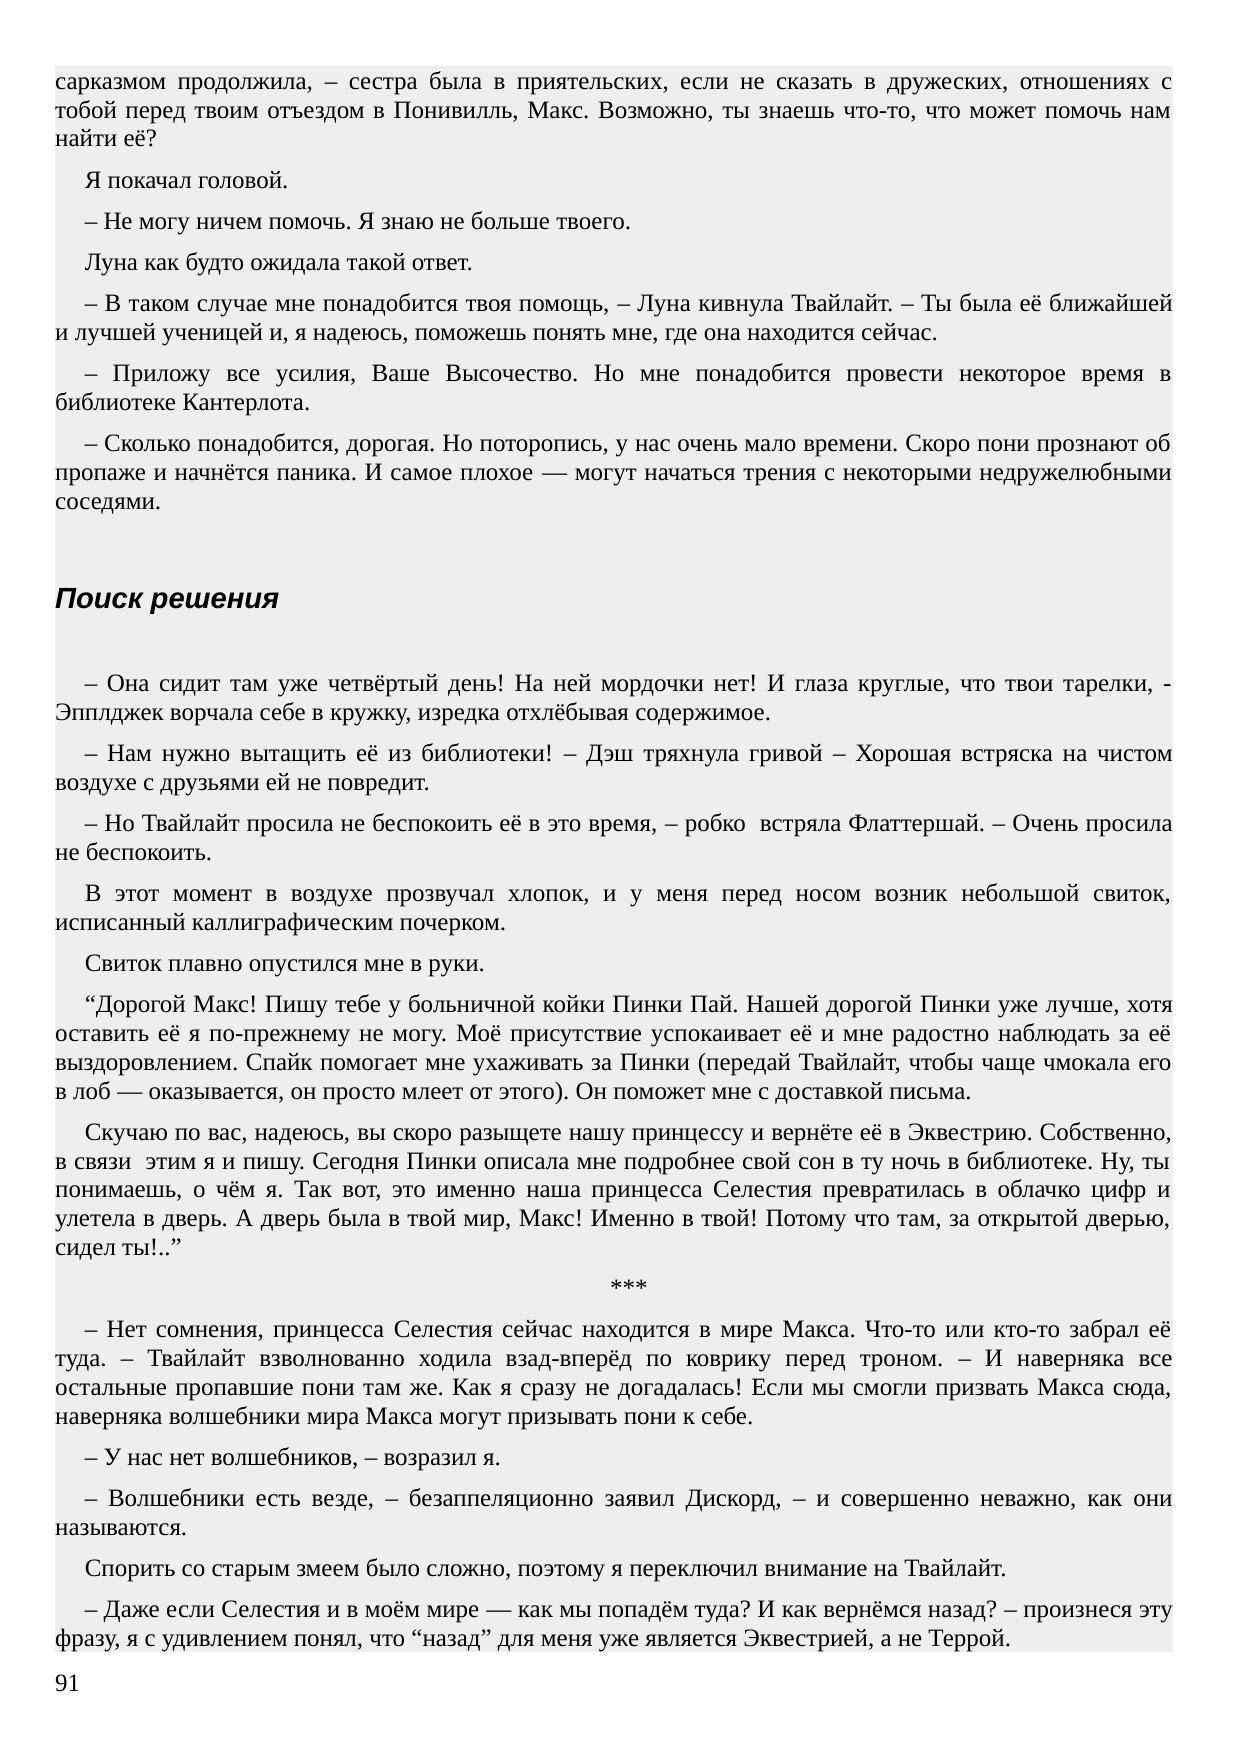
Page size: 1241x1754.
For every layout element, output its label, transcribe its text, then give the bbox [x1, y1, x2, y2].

text Луна как будто ожидала такой ответ. [55, 247, 1173, 276]
text – Волшебники есть везде, – безаппеляционно заявил Дискорд, – и совершенно неважно, как они называются. [55, 1483, 1173, 1541]
text – Нам нужно вытащить её из библиотеки! – Дэш тряхнула гривой – Хорошая встряска на чистом воздухе с друзьями ей не повредит. [55, 738, 1173, 796]
text “Дорогой Макс! Пишу тебе у больничной койки Пинки Пай. Нашей дорогой Пинки уже лучше, хотя оставить её я по-прежнему не могу. Моё присутствие успокаивает её и мне радостно наблюдать за её выздоровлением. Спайк помогает мне ухаживать за Пинки (передай Твайлайт, чтобы чаще чмокала его в лоб — оказывается, он просто млеет от этого). Он поможет мне с доставкой письма. [55, 989, 1173, 1104]
text – Но Твайлайт просила не беспокоить её в это время, – робко встряла Флаттершай. – Очень просила не беспокоить. [55, 808, 1173, 866]
text – Не могу ничем помочь. Я знаю не больше твоего. [55, 206, 1173, 235]
text Я покачал головой. [55, 165, 1173, 193]
text Свиток плавно опустился мне в руки. [55, 948, 1173, 977]
text – Приложу все усилия, Ваше Высочество. Но мне понадобится провести некоторое время в библиотеке Кантерлота. [55, 358, 1173, 416]
text *** [55, 1273, 1173, 1302]
text – Нет сомнения, принцесса Селестия сейчас находится в мире Макса. Что-то или кто-то забрал её туда. – Твайлайт взволнованно ходила взад-вперёд по коврику перед троном. – И наверняка все остальные пропавшие пони там же. Как я сразу не догадалась! Если мы смогли призвать Макса сюда, наверняка волшебники мира Макса могут призывать пони к себе. [55, 1314, 1173, 1429]
text – Сколько понадобится, дорогая. Но поторопись, у нас очень мало времени. Скоро пони прознают об пропаже и начнётся паника. И самое плохое — могут начаться трения с некоторыми недружелюбными соседями. [55, 428, 1173, 515]
text – У нас нет волшебников, – возразил я. [55, 1442, 1173, 1471]
text – В таком случае мне понадобится твоя помощь, – Луна кивнула Твайлайт. – Ты была её ближайшей и лучшей ученицей и, я надеюсь, поможешь понять мне, где она находится сейчас. [55, 288, 1173, 346]
text Скучаю по вас, надеюсь, вы скоро разыщете нашу принцессу и вернёте её в Эквестрию. Собственно, в связи этим я и пишу. Сегодня Пинки описала мне подробнее свой сон в ту ночь в библиотеке. Ну, ты понимаешь, о чём я. Так вот, это именно наша принцесса Селестия превратилась в облачко цифр и улетела в дверь. А дверь была в твой мир, Макс! Именно в твой! Потому что там, за открытой дверью, сидел ты!..” [55, 1117, 1173, 1261]
subtitle Поиск решения [55, 581, 1173, 614]
text – Даже если Селестия и в моём мире — как мы попадём туда? И как вернёмся назад? – произнеся эту фразу, я с удивлением понял, что “назад” для меня уже является Эквестрией, а не Террой. [55, 1594, 1173, 1652]
text сарказмом продолжила, – сестра была в приятельских, если не сказать в дружеских, отношениях с тобой перед твоим отъездом в Понивилль, Макс. Возможно, ты знаешь что-то, что может помочь нам найти её? [55, 66, 1173, 152]
text Спорить со старым змеем было сложно, поэтому я переключил внимание на Твайлайт. [55, 1553, 1173, 1582]
text – Она сидит там уже четвёртый день! На ней мордочки нет! И глаза круглые, что твои тарелки, - Эпплджек ворчала себе в кружку, изредка отхлёбывая содержимое. [55, 668, 1173, 726]
text В этот момент в воздухе прозвучал хлопок, и у меня перед носом возник небольшой свиток, исписанный каллиграфическим почерком. [55, 878, 1173, 936]
